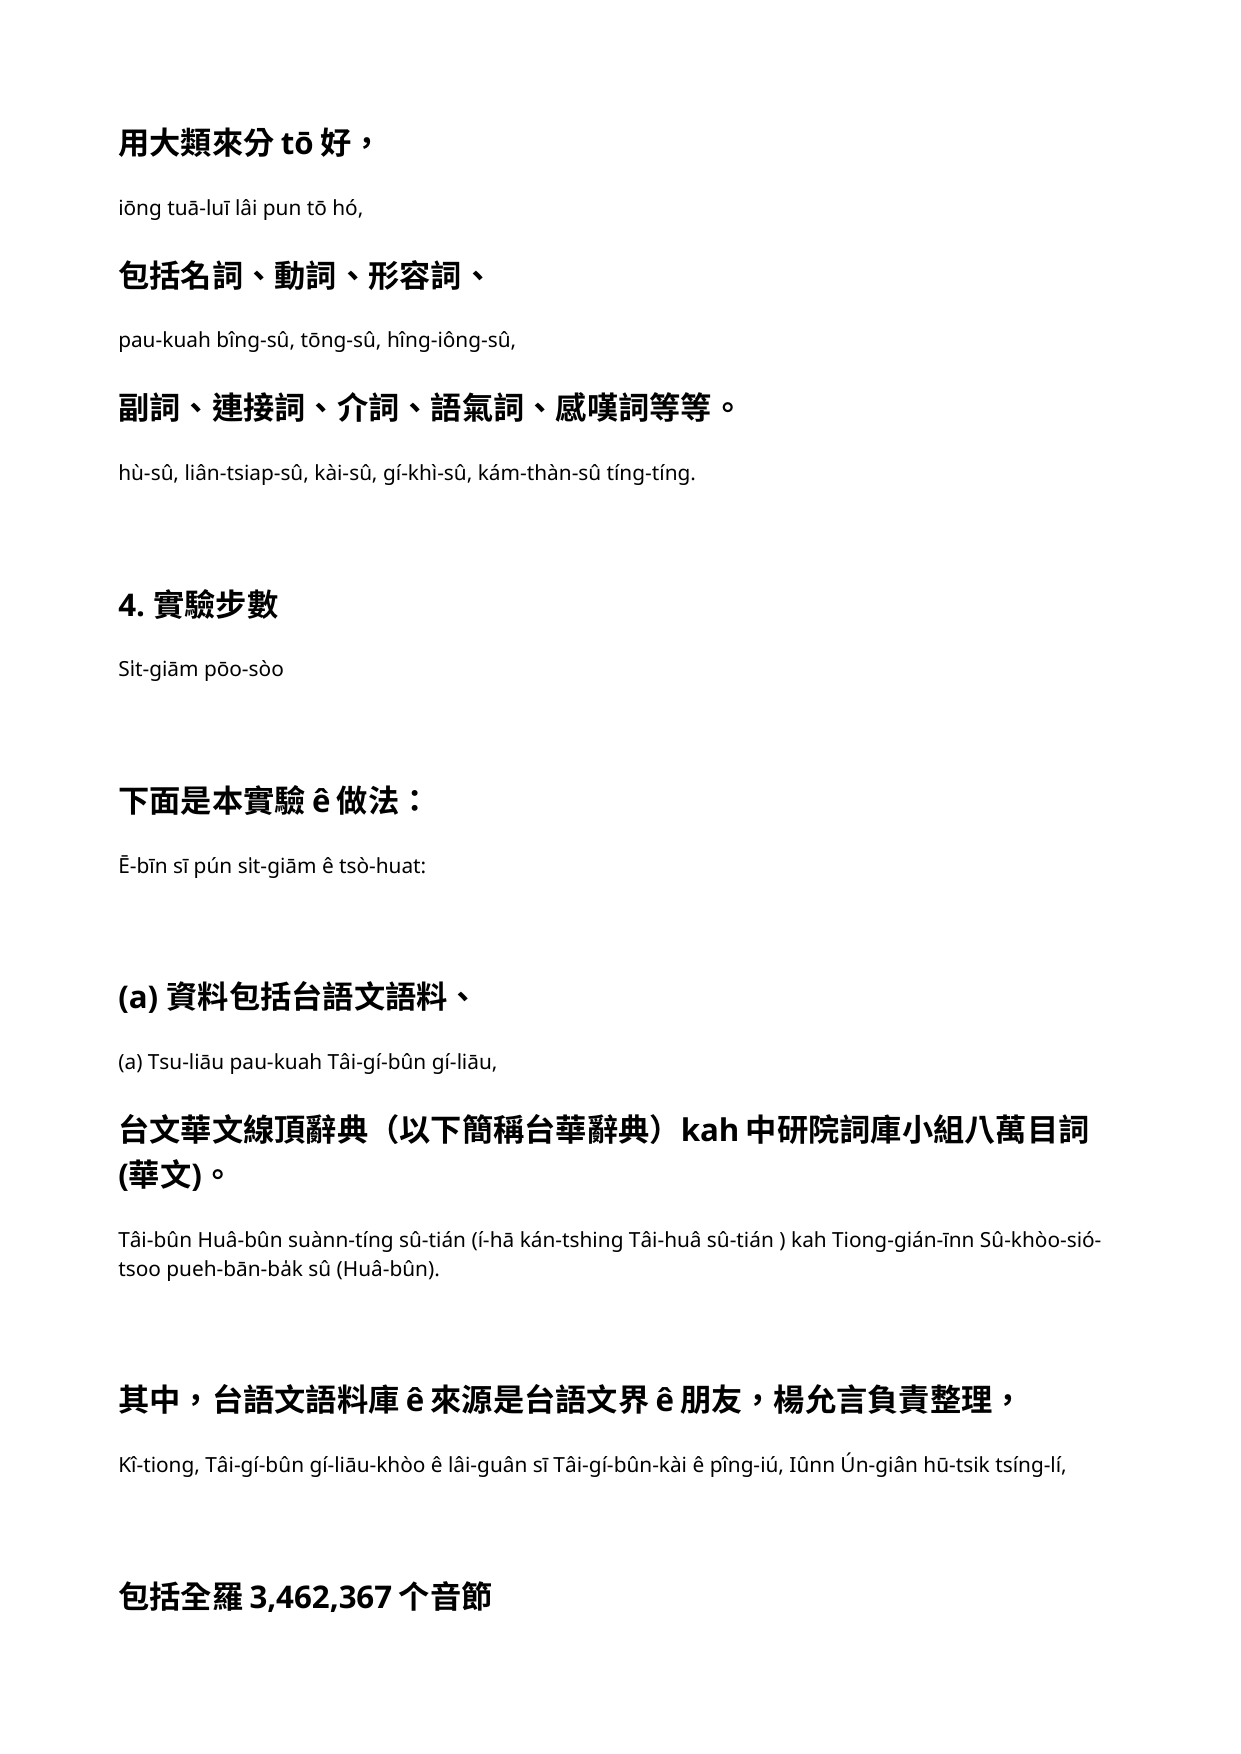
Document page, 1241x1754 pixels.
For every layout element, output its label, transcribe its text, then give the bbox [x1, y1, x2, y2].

text hù-sû, liân-tsiap-sû, kài-sû, gí-khì-sû, kám-thàn-sû tíng-tíng. [118, 458, 1122, 487]
text 台文華文線頂辭典（以下簡稱台華辭典）kah中研院詞庫小組八萬目詞(華文)。 [118, 1105, 1122, 1196]
text iōng tuā-luī lâi pun tō hó, [118, 193, 1122, 221]
text 包括全羅3,462,367个音節 [118, 1572, 1122, 1617]
text 用大類來分tō好， [118, 118, 1122, 163]
text 其中，台語文語料庫ê來源是台語文界ê朋友，楊允言負責整理， [118, 1375, 1122, 1421]
text (a) Tsu-liāu pau-kuah Tâi-gí-bûn gí-liāu, [118, 1047, 1122, 1076]
text Tâi-bûn Huâ-bûn suànn-tíng sû-tián (í-hā kán-tshing Tâi-huâ sû-tián ) kah Tiong-gián-īnn Sû-khòo-sió-tsoo pueh-bān-ba̍k sû (Huâ-bûn). [118, 1226, 1122, 1282]
text pau-kuah bîng-sû, tōng-sû, hîng-iông-sû, [118, 326, 1122, 354]
text 下面是本實驗ê做法： [118, 776, 1122, 821]
text Kî-tiong, Tâi-gí-bûn gí-liāu-khòo ê lâi-guân sī Tâi-gí-bûn-kài ê pîng-iú, Iûnn Ún-giân hū-tsik tsíng-lí, [118, 1450, 1122, 1479]
text 4. 實驗步數 [118, 580, 1122, 625]
text 副詞、連接詞、介詞、語氣詞、感嘆詞等等。 [118, 383, 1122, 429]
text 包括名詞、動詞、形容詞、 [118, 251, 1122, 296]
text Ē-bīn sī pún si̍t-giām ê tsò-huat: [118, 851, 1122, 879]
text Si̍t-giām pōo-sòo [118, 654, 1122, 683]
text (a) 資料包括台語文語料、 [118, 972, 1122, 1018]
